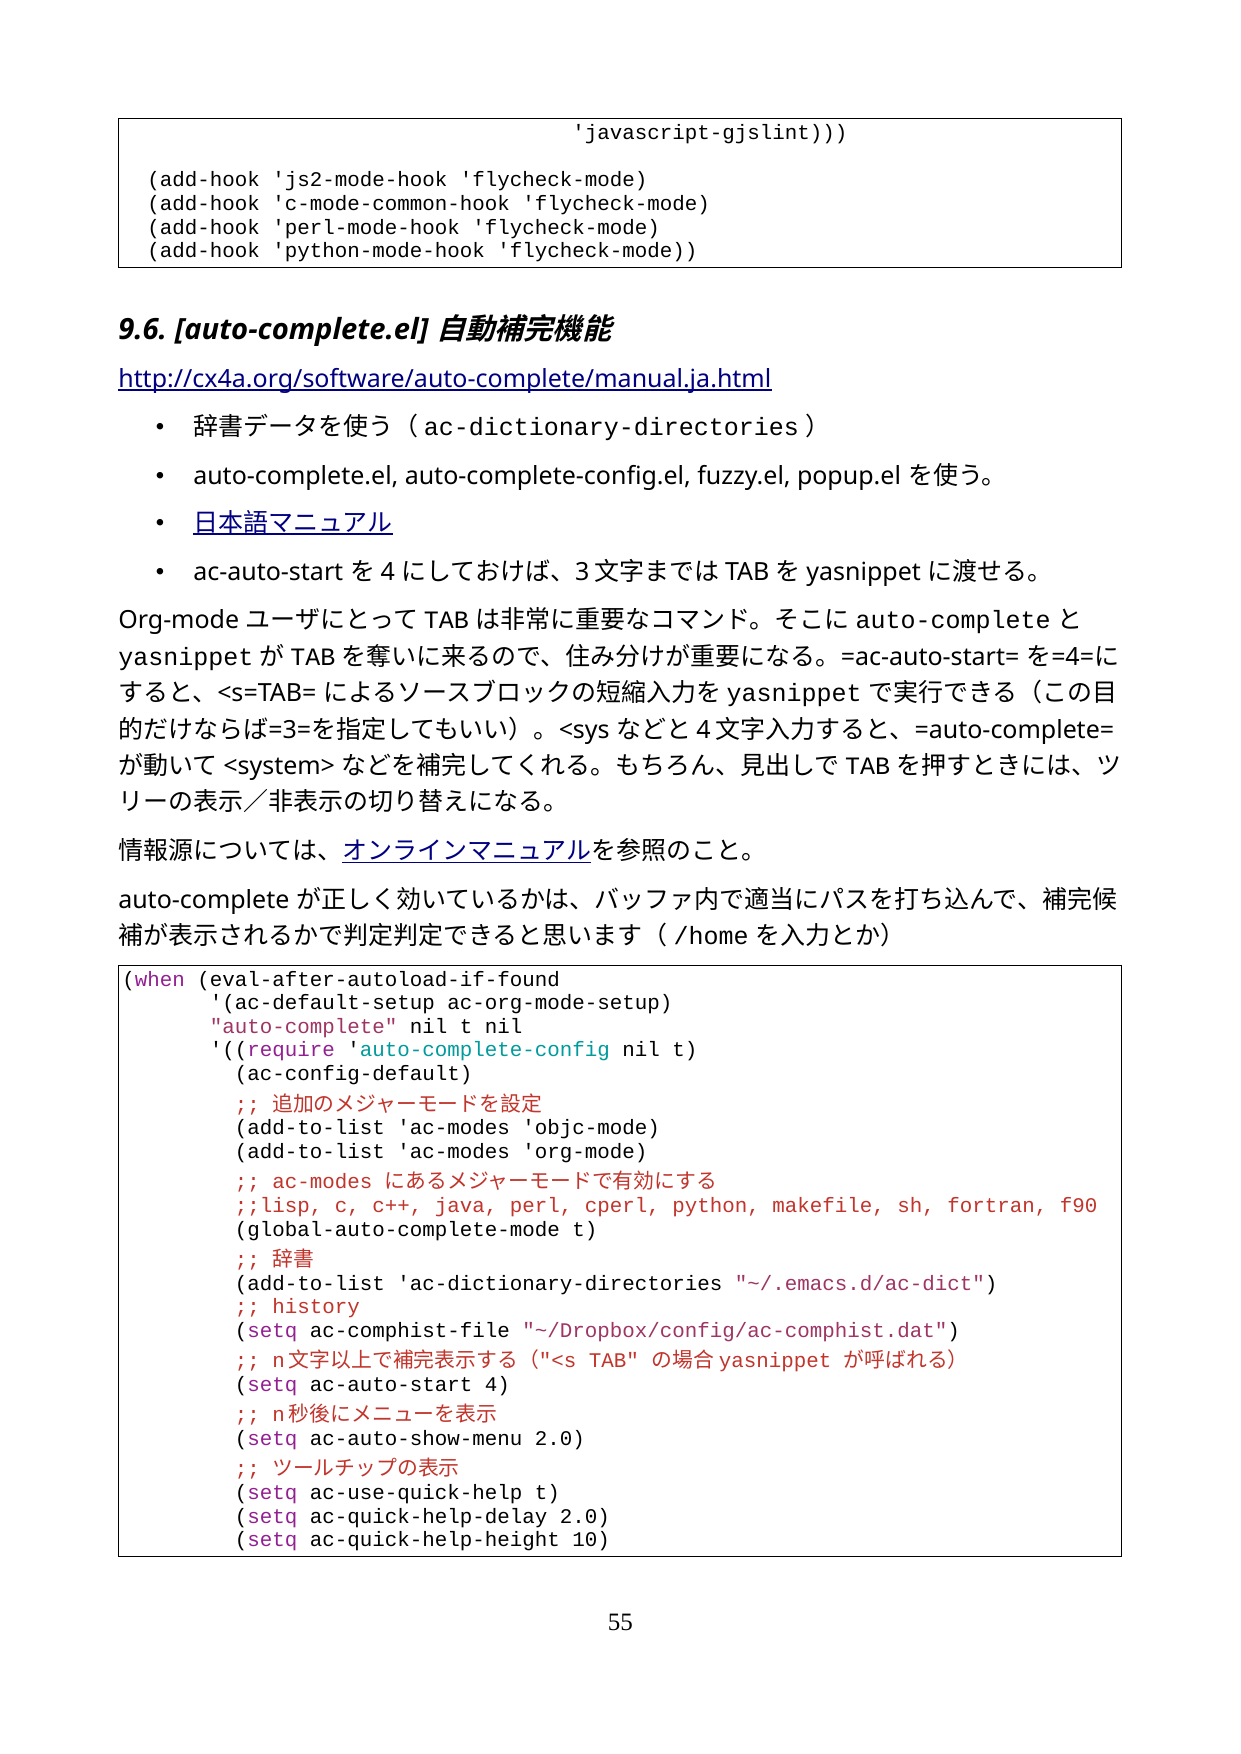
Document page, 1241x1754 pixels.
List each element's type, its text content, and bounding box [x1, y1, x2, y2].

subtitle [auto-complete.el] 自動補完機能 [118, 305, 1122, 348]
text ;; 追加のメジャーモードを設定 [119, 1083, 1121, 1113]
text 情報源については、オンラインマニュアルを参照のこと。 [118, 831, 1122, 867]
list 辞書データを使う（ ac-dictionary-directories ） [156, 407, 1122, 443]
text (add-hook 'c-mode-common-hook 'flycheck-mode) [119, 189, 1121, 213]
text 'javascript-gjslint))) [119, 119, 1121, 142]
text "auto-complete" nil t nil [119, 1012, 1121, 1036]
text (add-hook 'python-mode-hook 'flycheck-mode)) [119, 236, 1121, 267]
text (setq ac-quick-help-delay 2.0) [119, 1502, 1121, 1525]
text ;; 辞書 [119, 1238, 1121, 1269]
text http://cx4a.org/software/auto-complete/manual.ja.html [118, 360, 1122, 394]
text (add-to-list 'ac-dictionary-directories "~/.emacs.d/ac-dict") [119, 1269, 1121, 1292]
text ;; ツールチップの表示 [119, 1448, 1121, 1478]
text ;; ac-modes にあるメジャーモードで有効にする [119, 1161, 1121, 1191]
text (add-hook 'perl-mode-hook 'flycheck-mode) [119, 213, 1121, 236]
text ;; history [119, 1292, 1121, 1316]
text (ac-config-default) [119, 1059, 1121, 1083]
text auto-complete が正しく効いているかは、バッファ内で適当にパスを打ち込んで、補完候補が表示されるかで判定判定できると思います（ /home を入力とか） [118, 879, 1122, 952]
text (setq ac-quick-help-height 10) [119, 1525, 1121, 1556]
text ;; n秒後にメニューを表示 [119, 1394, 1121, 1424]
list 日本語マニュアル [156, 504, 1122, 538]
text (setq ac-use-quick-help t) [119, 1478, 1121, 1502]
list auto-complete.el, auto-complete-config.el, fuzzy.el, popup.el を使う。 [156, 456, 1122, 492]
text (setq ac-comphist-file "~/Dropbox/config/ac-comphist.dat") [119, 1316, 1121, 1339]
text Org-mode ユーザにとって TAB は非常に重要なコマンド。そこに auto-complete と yasnippet が TAB を奪いに来るので、住み分けが重要になる。=ac-auto-start= を=4=にすると、<s=TAB= によるソースブロックの短縮入力を yasnippet で実行できる（この目的だけならば=3=を指定してもいい）。<sys などと4文字入力すると、=auto-complete= が動いて <system> などを補完してくれる。もちろん、見出しで TAB を押すときには、ツリーの表示／非表示の切り替えになる。 [118, 600, 1122, 818]
text (global-auto-complete-mode t) [119, 1214, 1121, 1238]
text ;;lisp, c, c++, java, perl, cperl, python, makefile, sh, fortran, f90 [119, 1191, 1121, 1214]
text (add-to-list 'ac-modes 'objc-mode) [119, 1113, 1121, 1137]
text (setq ac-auto-start 4) [119, 1370, 1121, 1394]
text (setq ac-auto-show-menu 2.0) [119, 1424, 1121, 1448]
text '(ac-default-setup ac-org-mode-setup) [119, 988, 1121, 1012]
text '((require 'auto-complete-config nil t) [119, 1036, 1121, 1059]
list ac-auto-start を 4 にしておけば、3文字までは TAB を yasnippet に渡せる。 [156, 551, 1122, 587]
text ;; n文字以上で補完表示する（"<s TAB" の場合 yasnippet が呼ばれる） [119, 1339, 1121, 1370]
text (add-hook 'js2-mode-hook 'flycheck-mode) [119, 165, 1121, 189]
text (add-to-list 'ac-modes 'org-mode) [119, 1137, 1121, 1161]
text (when (eval-after-autoload-if-found [119, 966, 1121, 988]
